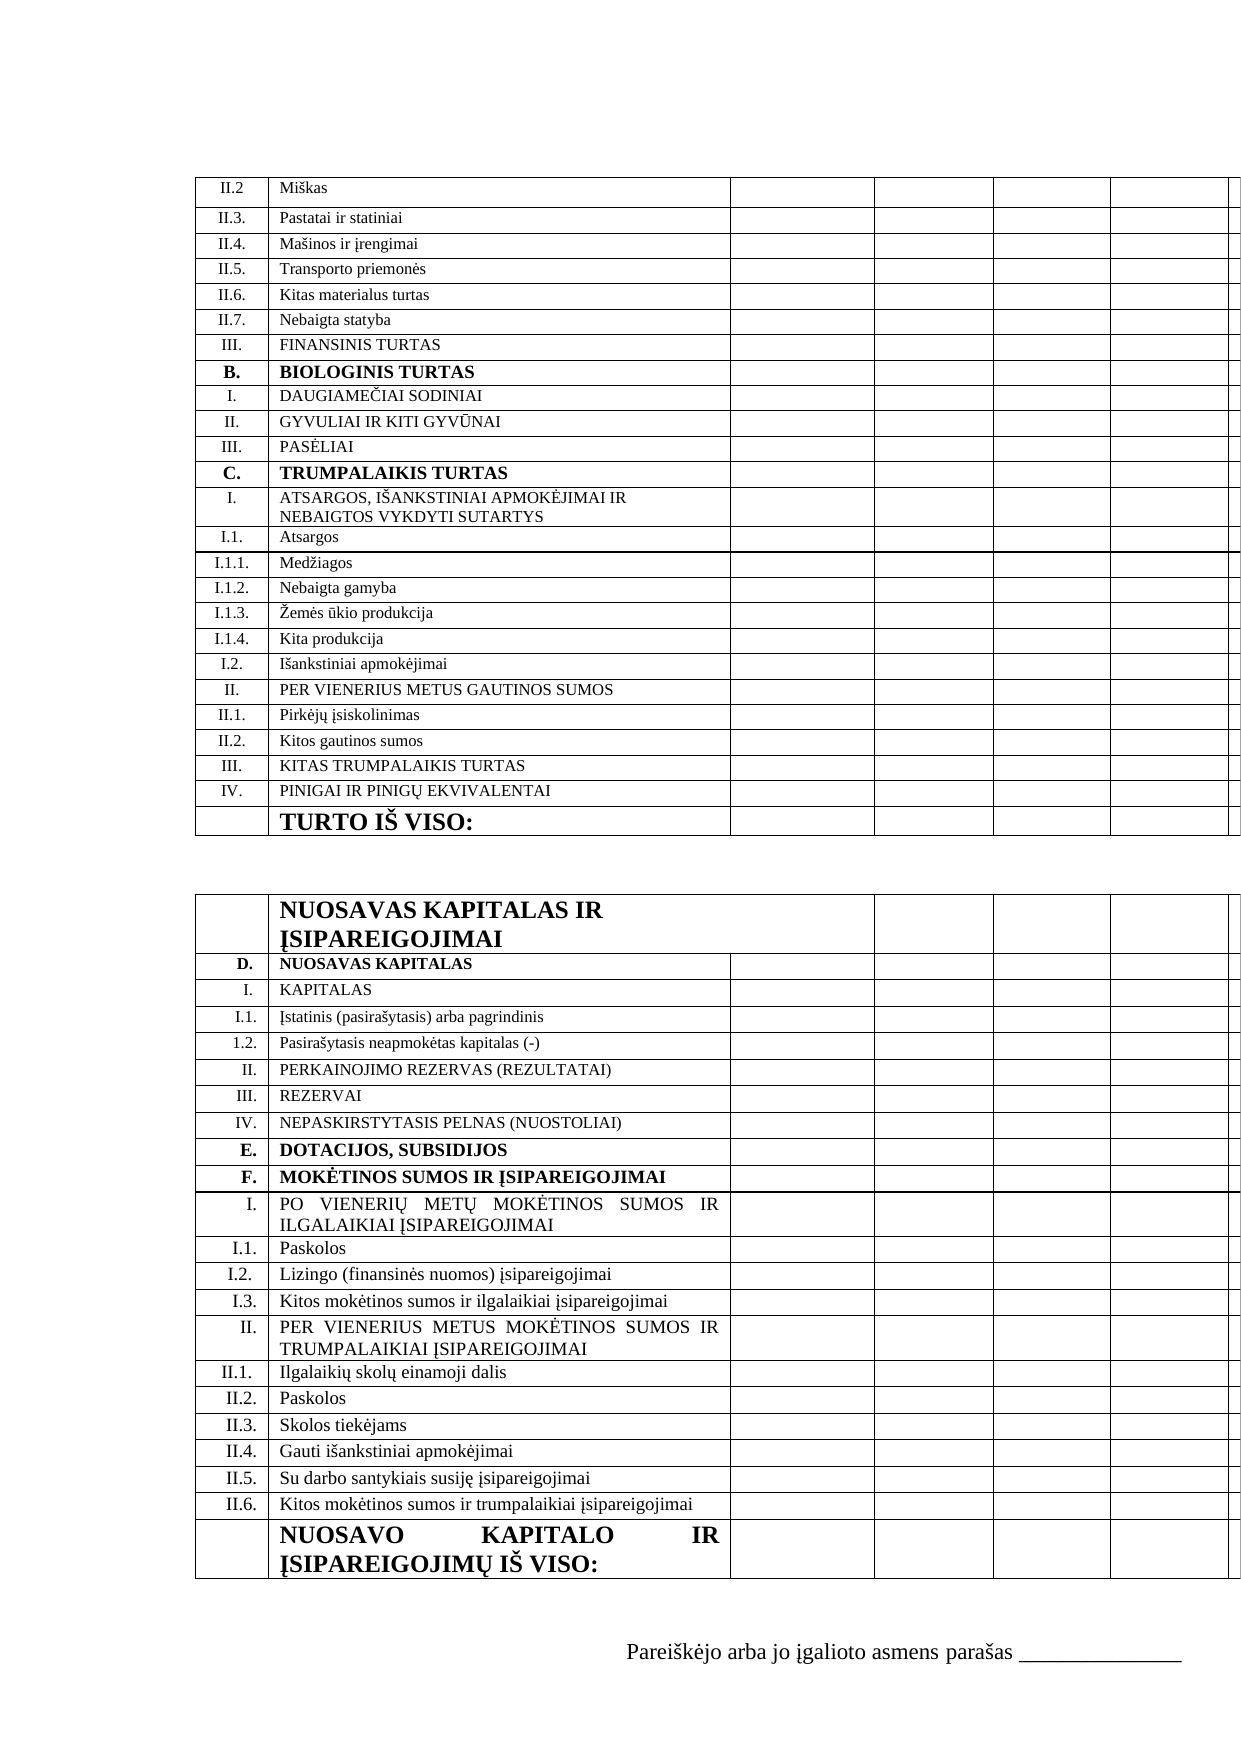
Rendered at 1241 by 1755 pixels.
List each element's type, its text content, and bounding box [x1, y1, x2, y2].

table_cell [1229, 462, 1240, 487]
table_cell [993, 865, 1111, 894]
table_cell [731, 895, 874, 952]
table_cell PER VIENERIUS METUS GAUTINOS SUMOS [269, 680, 730, 704]
table_cell PASĖLIAI [269, 437, 730, 461]
table_cell [875, 284, 993, 309]
table_cell [1111, 954, 1228, 979]
table_cell [731, 836, 874, 865]
table_cell [460, 865, 556, 894]
table_cell [875, 1440, 993, 1466]
table_cell Nebaigta gamyba [269, 578, 730, 602]
table_cell FINANSINIS TURTAS [269, 335, 730, 359]
table_cell [1229, 1086, 1240, 1112]
table_cell [731, 1086, 874, 1112]
table_cell B. [196, 361, 268, 385]
table_cell [1111, 1316, 1228, 1359]
table_cell [1229, 178, 1240, 207]
table_cell [1111, 234, 1228, 258]
table_cell [994, 895, 1110, 952]
table_cell Ilgalaikių skolų einamoji dalis [269, 1361, 730, 1386]
table_cell [875, 895, 993, 952]
table_cell [1229, 756, 1240, 780]
table_cell [268, 836, 364, 865]
table_cell [875, 1263, 993, 1289]
table_cell II.3. [196, 208, 268, 232]
table_cell I.1.2. [196, 578, 268, 602]
table_cell [1111, 705, 1228, 729]
table_cell [1111, 1033, 1228, 1059]
table_cell REZERVAI [269, 1086, 730, 1112]
table_cell [731, 1007, 874, 1032]
table_cell [875, 865, 993, 894]
table_cell [994, 1361, 1110, 1386]
table_cell [195, 836, 268, 865]
table_cell [1229, 603, 1240, 628]
table_cell IV. [196, 1113, 268, 1138]
table_cell [994, 1440, 1110, 1466]
table_cell [994, 462, 1110, 487]
table_cell [1229, 1520, 1240, 1577]
table_cell [875, 462, 993, 487]
table_cell [994, 781, 1110, 806]
table_cell [1229, 1316, 1240, 1359]
table_cell [1229, 807, 1240, 835]
table_cell II.3. [196, 1414, 268, 1439]
table_cell [1111, 361, 1228, 385]
table_cell [1229, 488, 1240, 526]
table_cell [875, 1414, 993, 1439]
table_cell [875, 411, 993, 436]
table_cell [875, 1387, 993, 1413]
table_cell [1111, 1113, 1228, 1138]
table_cell [875, 335, 993, 359]
table_cell [875, 1493, 993, 1519]
table_cell [994, 654, 1110, 678]
table_cell [1229, 629, 1240, 653]
table_cell [731, 553, 874, 577]
table_cell [875, 578, 993, 602]
table_cell [731, 1440, 874, 1466]
table_cell [731, 865, 874, 894]
table_cell [731, 705, 874, 729]
table_cell I.2. [196, 654, 268, 678]
table_cell [731, 437, 874, 461]
table_cell [1111, 730, 1228, 755]
table_cell D. [196, 954, 268, 979]
table_cell [1111, 553, 1228, 577]
table_cell [1111, 1007, 1228, 1032]
table_cell [875, 386, 993, 410]
table_cell TURTO IŠ VISO: [269, 807, 730, 835]
table_cell [994, 1113, 1110, 1138]
table_cell [1229, 208, 1240, 232]
table_cell [1111, 208, 1228, 232]
table_cell [1229, 1493, 1240, 1519]
table_cell [731, 1060, 874, 1085]
table_cell [994, 310, 1110, 334]
table_cell Kitos mokėtinos sumos ir trumpalaikiai įsipareigojimai [269, 1493, 730, 1519]
table_cell [1111, 284, 1228, 309]
table_cell [993, 836, 1111, 865]
table_cell [731, 578, 874, 602]
table_cell [1111, 1193, 1228, 1236]
table_cell Mašinos ir įrengimai [269, 234, 730, 258]
table_cell [1111, 1237, 1228, 1262]
table_cell TRUMPALAIKIS TURTAS [269, 462, 730, 487]
table_cell [1229, 1007, 1240, 1032]
table_cell [1229, 1440, 1240, 1466]
table_cell PINIGAI IR PINIGŲ EKVIVALENTAI [269, 781, 730, 806]
table_cell [731, 335, 874, 359]
table_cell [1111, 1139, 1228, 1165]
table_cell [875, 781, 993, 806]
table_cell [1111, 578, 1228, 602]
table_cell NUOSAVAS KAPITALAS [269, 954, 730, 979]
table_cell [1111, 1361, 1228, 1386]
table_cell [875, 954, 993, 979]
table_cell [1229, 259, 1240, 283]
table_cell I. [196, 980, 268, 1006]
table_cell Įstatinis (pasirašytasis) arba pagrindinis [269, 1007, 730, 1032]
table_cell [994, 527, 1110, 551]
table_cell [1229, 553, 1240, 577]
table_cell [875, 553, 993, 577]
table_cell III. [196, 437, 268, 461]
table_cell BIOLOGINIS TURTAS [269, 361, 730, 385]
table_cell DAUGIAMEČIAI SODINIAI [269, 386, 730, 410]
table_cell Transporto priemonės [269, 259, 730, 283]
table_cell [875, 1086, 993, 1112]
table_cell [731, 284, 874, 309]
table_cell MOKĖTINOS SUMOS IR ĮSIPAREIGOJIMAI [269, 1166, 730, 1191]
table_cell [1111, 462, 1228, 487]
table_cell [875, 1361, 993, 1386]
table_cell II.6. [196, 1493, 268, 1519]
table_cell [731, 1139, 874, 1165]
table_cell [994, 335, 1110, 359]
table_cell I. [196, 386, 268, 410]
table_cell [731, 462, 874, 487]
table_cell F. [196, 1166, 268, 1191]
table_cell III. [196, 756, 268, 780]
table_cell [1111, 680, 1228, 704]
table_cell Atsargos [269, 527, 730, 551]
table_cell [994, 629, 1110, 653]
table_cell I.2. [196, 1263, 268, 1289]
table_cell [731, 1263, 874, 1289]
table_cell [731, 680, 874, 704]
table_cell [1229, 1193, 1240, 1236]
table_cell [731, 1493, 874, 1519]
table_cell PERKAINOJIMO REZERVAS (REZULTATAI) [269, 1060, 730, 1085]
table_cell [994, 1237, 1110, 1262]
table_cell [196, 807, 268, 835]
table_cell Kitos mokėtinos sumos ir ilgalaikiai įsipareigojimai [269, 1290, 730, 1315]
table_cell [1111, 527, 1228, 551]
table_cell [875, 836, 993, 865]
table_cell II. [196, 1316, 268, 1359]
table_cell [1229, 234, 1240, 258]
table_cell [731, 1113, 874, 1138]
table_cell [651, 836, 731, 865]
table_cell [1229, 1166, 1240, 1191]
table_cell Paskolos [269, 1387, 730, 1413]
table_cell [994, 1414, 1110, 1439]
table_cell [731, 234, 874, 258]
table_cell [875, 437, 993, 461]
table_cell [875, 1033, 993, 1059]
table_cell [1229, 411, 1240, 436]
table_cell [1111, 781, 1228, 806]
table_cell [994, 680, 1110, 704]
table_cell [731, 411, 874, 436]
table_cell E. [196, 1139, 268, 1165]
table_cell [731, 310, 874, 334]
table_cell [1111, 895, 1228, 952]
table_cell [731, 1166, 874, 1191]
table_cell [875, 1520, 993, 1577]
table_cell [1111, 1387, 1228, 1413]
table_cell [731, 603, 874, 628]
table_cell [875, 234, 993, 258]
table_cell [731, 781, 874, 806]
table_cell [731, 1316, 874, 1359]
table_cell [731, 730, 874, 755]
table_cell Žemės ūkio produkcija [269, 603, 730, 628]
table_cell [994, 208, 1110, 232]
table_cell [731, 629, 874, 653]
table_cell [875, 1060, 993, 1085]
table_cell [994, 1060, 1110, 1085]
table_cell [1229, 1387, 1240, 1413]
table_cell ATSARGOS, IŠANKSTINIAI APMOKĖJIMAI IR NEBAIGTOS VYKDYTI SUTARTYS [269, 488, 730, 526]
table_cell Lizingo (finansinės nuomos) įsipareigojimai [269, 1263, 730, 1289]
table_cell [875, 730, 993, 755]
table_cell [731, 361, 874, 385]
table_cell IV. [196, 781, 268, 806]
table_cell I.1. [196, 1007, 268, 1032]
table_cell II.5. [196, 1467, 268, 1492]
table_cell [1111, 1414, 1228, 1439]
table_cell [1228, 836, 1240, 865]
table_cell PER VIENERIUS METUS MOKĖTINOS SUMOS IR TRUMPALAIKIAI ĮSIPAREIGOJIMAI [269, 1316, 730, 1359]
table_cell [994, 1387, 1110, 1413]
table_cell [1111, 1086, 1228, 1112]
table_cell [994, 178, 1110, 207]
table_cell KITAS TRUMPALAIKIS TURTAS [269, 756, 730, 780]
table_cell [994, 603, 1110, 628]
table_cell [731, 654, 874, 678]
table_cell Pastatai ir statiniai [269, 208, 730, 232]
table_cell [875, 1007, 993, 1032]
table_cell [875, 488, 993, 526]
table_cell [875, 807, 993, 835]
table_cell KAPITALAS [269, 980, 730, 1006]
table_cell [1111, 1166, 1228, 1191]
table_cell [1229, 284, 1240, 309]
table_cell II.7. [196, 310, 268, 334]
table_cell [1229, 654, 1240, 678]
table_cell Medžiagos [269, 553, 730, 577]
table_cell [994, 954, 1110, 979]
table_cell II. [196, 680, 268, 704]
table_cell [1229, 1290, 1240, 1315]
table_cell [994, 284, 1110, 309]
table_cell [1229, 954, 1240, 979]
table_cell [1111, 1520, 1228, 1577]
table_cell PO VIENERIŲ METŲ MOKĖTINOS SUMOS IR ILGALAIKIAI ĮSIPAREIGOJIMAI [269, 1193, 730, 1236]
table_cell [1111, 807, 1228, 835]
table_cell [196, 1520, 268, 1577]
table_cell III. [196, 335, 268, 359]
table_cell [731, 1414, 874, 1439]
table_cell [1111, 654, 1228, 678]
table_cell [1229, 980, 1240, 1006]
table_cell [731, 1467, 874, 1492]
table_cell Pirkėjų įsiskolinimas [269, 705, 730, 729]
table_cell Gauti išankstiniai apmokėjimai [269, 1440, 730, 1466]
table_cell I.1.4. [196, 629, 268, 653]
table_cell [1111, 310, 1228, 334]
table_cell Nebaigta statyba [269, 310, 730, 334]
table_cell Kitas materialus turtas [269, 284, 730, 309]
table_cell [1111, 335, 1228, 359]
table_cell [1229, 527, 1240, 551]
table_cell Su darbo santykiais susiję įsipareigojimai [269, 1467, 730, 1492]
table_cell [875, 603, 993, 628]
table_cell [1111, 411, 1228, 436]
table_cell [731, 1290, 874, 1315]
table_cell [1111, 437, 1228, 461]
table_cell [875, 1290, 993, 1315]
table_cell I.1.3. [196, 603, 268, 628]
table_cell [875, 527, 993, 551]
table_cell [994, 234, 1110, 258]
table_cell I. [196, 488, 268, 526]
table_cell [1229, 1237, 1240, 1262]
table_cell [994, 1033, 1110, 1059]
table_cell [195, 865, 268, 894]
table_cell II. [196, 411, 268, 436]
table_cell I. [196, 1193, 268, 1236]
table_cell [1111, 1060, 1228, 1085]
table_cell [875, 361, 993, 385]
table_cell [994, 1193, 1110, 1236]
table_cell [994, 1467, 1110, 1492]
table_cell [994, 488, 1110, 526]
table_cell [1111, 603, 1228, 628]
table_cell [994, 411, 1110, 436]
table_cell Skolos tiekėjams [269, 1414, 730, 1439]
table_cell [731, 488, 874, 526]
table_cell [1229, 578, 1240, 602]
table_cell [875, 1467, 993, 1492]
table_cell [994, 980, 1110, 1006]
table_cell [1111, 1467, 1228, 1492]
table_cell [1111, 1290, 1228, 1315]
table_cell I.1. [196, 1237, 268, 1262]
table_cell II.6. [196, 284, 268, 309]
table_cell [875, 310, 993, 334]
table_cell [1229, 1139, 1240, 1165]
table_cell II.2. [196, 730, 268, 755]
table_cell Miškas [269, 178, 730, 207]
table_cell I.3. [196, 1290, 268, 1315]
table_cell [994, 1520, 1110, 1577]
table_cell [731, 527, 874, 551]
table_cell II.2 [196, 178, 268, 207]
table_cell [875, 705, 993, 729]
table_cell II.1. [196, 1361, 268, 1386]
table_cell [875, 980, 993, 1006]
table_cell [1229, 1361, 1240, 1386]
table_cell [1229, 310, 1240, 334]
table_cell [875, 1139, 993, 1165]
table_cell [1111, 865, 1228, 894]
table_cell II.4. [196, 1440, 268, 1466]
table_cell [731, 1361, 874, 1386]
table_cell NUOSAVAS KAPITALAS IR ĮSIPAREIGOJIMAI [269, 895, 731, 952]
table_cell [994, 1316, 1110, 1359]
table_cell [1111, 836, 1228, 865]
table_cell [1229, 1263, 1240, 1289]
table_cell [196, 895, 268, 952]
table_cell NEPASKIRSTYTASIS PELNAS (NUOSTOLIAI) [269, 1113, 730, 1138]
table_cell [994, 386, 1110, 410]
table_cell [1229, 361, 1240, 385]
table_cell [1229, 437, 1240, 461]
table_cell [1111, 488, 1228, 526]
table_cell [731, 756, 874, 780]
table_cell [731, 1033, 874, 1059]
table_cell [1111, 1263, 1228, 1289]
table_cell [875, 259, 993, 283]
table_cell [731, 807, 874, 835]
table_cell Išankstiniai apmokėjimai [269, 654, 730, 678]
table_cell [994, 1290, 1110, 1315]
table_cell [1111, 629, 1228, 653]
table_cell [994, 1263, 1110, 1289]
table_cell [556, 865, 651, 894]
table_cell [994, 259, 1110, 283]
table_cell II.5. [196, 259, 268, 283]
table_cell [1229, 1033, 1240, 1059]
table_cell [1111, 1440, 1228, 1466]
table_cell II.2. [196, 1387, 268, 1413]
table_cell [1229, 386, 1240, 410]
table_cell [1111, 756, 1228, 780]
table_cell [364, 865, 460, 894]
table_cell [994, 1086, 1110, 1112]
table_cell III. [196, 1086, 268, 1112]
table_cell [731, 1387, 874, 1413]
table_cell DOTACIJOS, SUBSIDIJOS [269, 1139, 730, 1165]
table_cell [364, 836, 460, 865]
table_cell [1111, 259, 1228, 283]
table_cell [1229, 781, 1240, 806]
table_cell [731, 1520, 874, 1577]
table_cell [875, 178, 993, 207]
table_cell [875, 654, 993, 678]
table_cell [994, 730, 1110, 755]
table_cell [994, 1166, 1110, 1191]
table_cell [1111, 386, 1228, 410]
table_cell [994, 1139, 1110, 1165]
table_cell [875, 1237, 993, 1262]
table_cell [1229, 680, 1240, 704]
table_cell Paskolos [269, 1237, 730, 1262]
table_cell II. [196, 1060, 268, 1085]
table_cell Kita produkcija [269, 629, 730, 653]
table_cell [731, 208, 874, 232]
table_cell [994, 578, 1110, 602]
table_cell [875, 208, 993, 232]
table_cell [731, 1193, 874, 1236]
table_cell [731, 386, 874, 410]
table_cell I.1.1. [196, 553, 268, 577]
table_cell [875, 1193, 993, 1236]
table_cell NUOSAVO KAPITALO IR ĮSIPAREIGOJIMŲ IŠ VISO: [269, 1520, 730, 1577]
table_cell [1229, 335, 1240, 359]
table_cell [994, 1007, 1110, 1032]
table_cell [1228, 865, 1240, 894]
table_cell GYVULIAI IR KITI GYVŪNAI [269, 411, 730, 436]
table_cell [875, 756, 993, 780]
table_cell C. [196, 462, 268, 487]
table_cell [994, 553, 1110, 577]
table_cell [994, 361, 1110, 385]
table_cell [1229, 1414, 1240, 1439]
table_cell [651, 865, 731, 894]
table_cell [1111, 980, 1228, 1006]
table_cell [875, 1316, 993, 1359]
table_cell [1229, 895, 1240, 952]
table_cell II.1. [196, 705, 268, 729]
table_cell [731, 1237, 874, 1262]
table_cell 1.2. [196, 1033, 268, 1059]
table_cell [1229, 730, 1240, 755]
table_cell [1229, 1113, 1240, 1138]
table_cell [994, 1493, 1110, 1519]
table_cell [1229, 1467, 1240, 1492]
table_cell II.4. [196, 234, 268, 258]
table_cell [875, 680, 993, 704]
table_cell [1229, 705, 1240, 729]
table_cell [875, 629, 993, 653]
table_cell [731, 178, 874, 207]
table_cell [731, 954, 874, 979]
table_cell [994, 807, 1110, 835]
table_cell [994, 756, 1110, 780]
table_cell [875, 1166, 993, 1191]
table_cell [994, 437, 1110, 461]
table_cell I.1. [196, 527, 268, 551]
table_cell [1111, 178, 1228, 207]
table_cell [1229, 1060, 1240, 1085]
table_cell [731, 259, 874, 283]
table_cell Kitos gautinos sumos [269, 730, 730, 755]
table_cell [460, 836, 556, 865]
table_cell [268, 865, 364, 894]
table_cell [875, 1113, 993, 1138]
table_cell Pasirašytasis neapmokėtas kapitalas (-) [269, 1033, 730, 1059]
table_cell [556, 836, 651, 865]
table_cell [731, 980, 874, 1006]
table_cell [994, 705, 1110, 729]
table_cell [1111, 1493, 1228, 1519]
